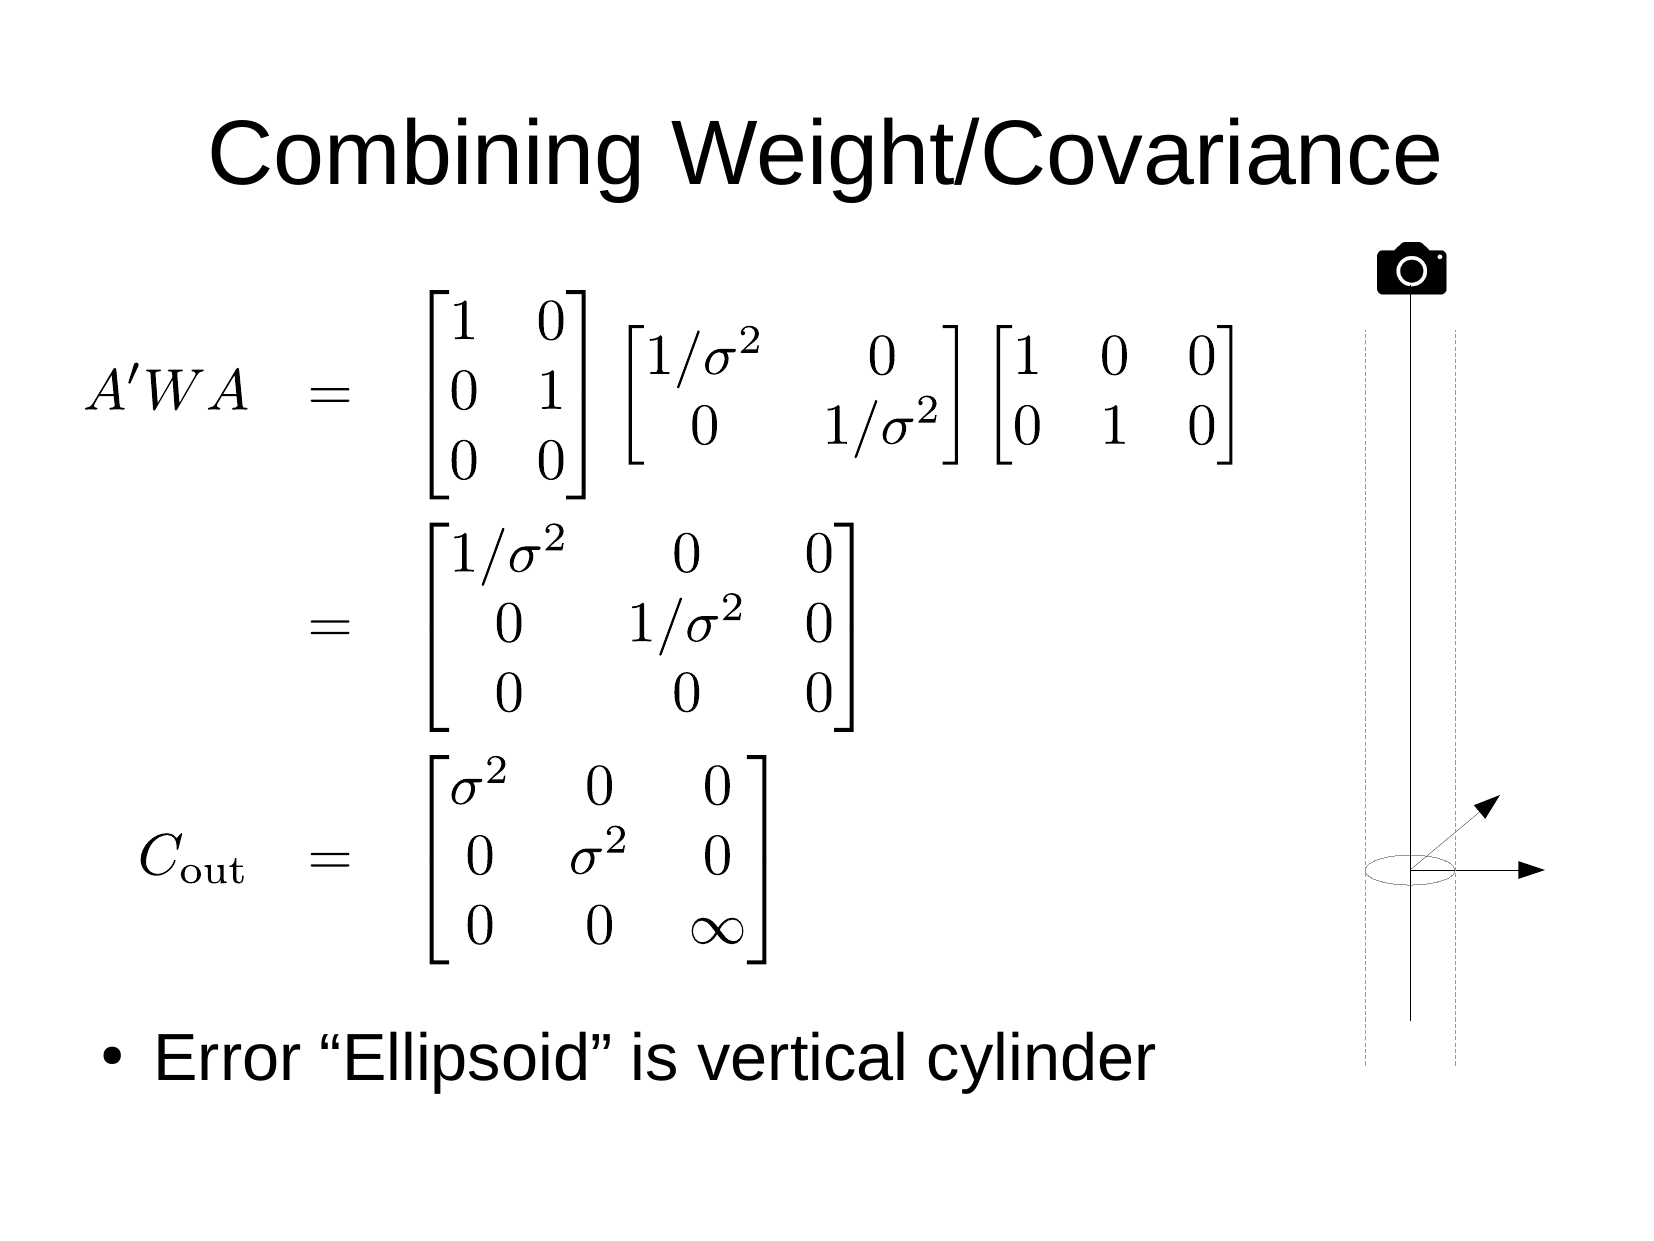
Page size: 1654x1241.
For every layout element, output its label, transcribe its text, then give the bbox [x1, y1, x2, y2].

text_box [1365, 855, 1410, 886]
list Error “Ellipsoid” is vertical cylinder [82, 965, 1230, 1171]
text_box [1411, 855, 1426, 868]
text_box [1412, 856, 1455, 870]
title Combining Weight/Covariance [82, 49, 1571, 257]
text_box [1411, 871, 1455, 886]
text_box [82, 290, 1248, 965]
picture [1369, 226, 1454, 310]
